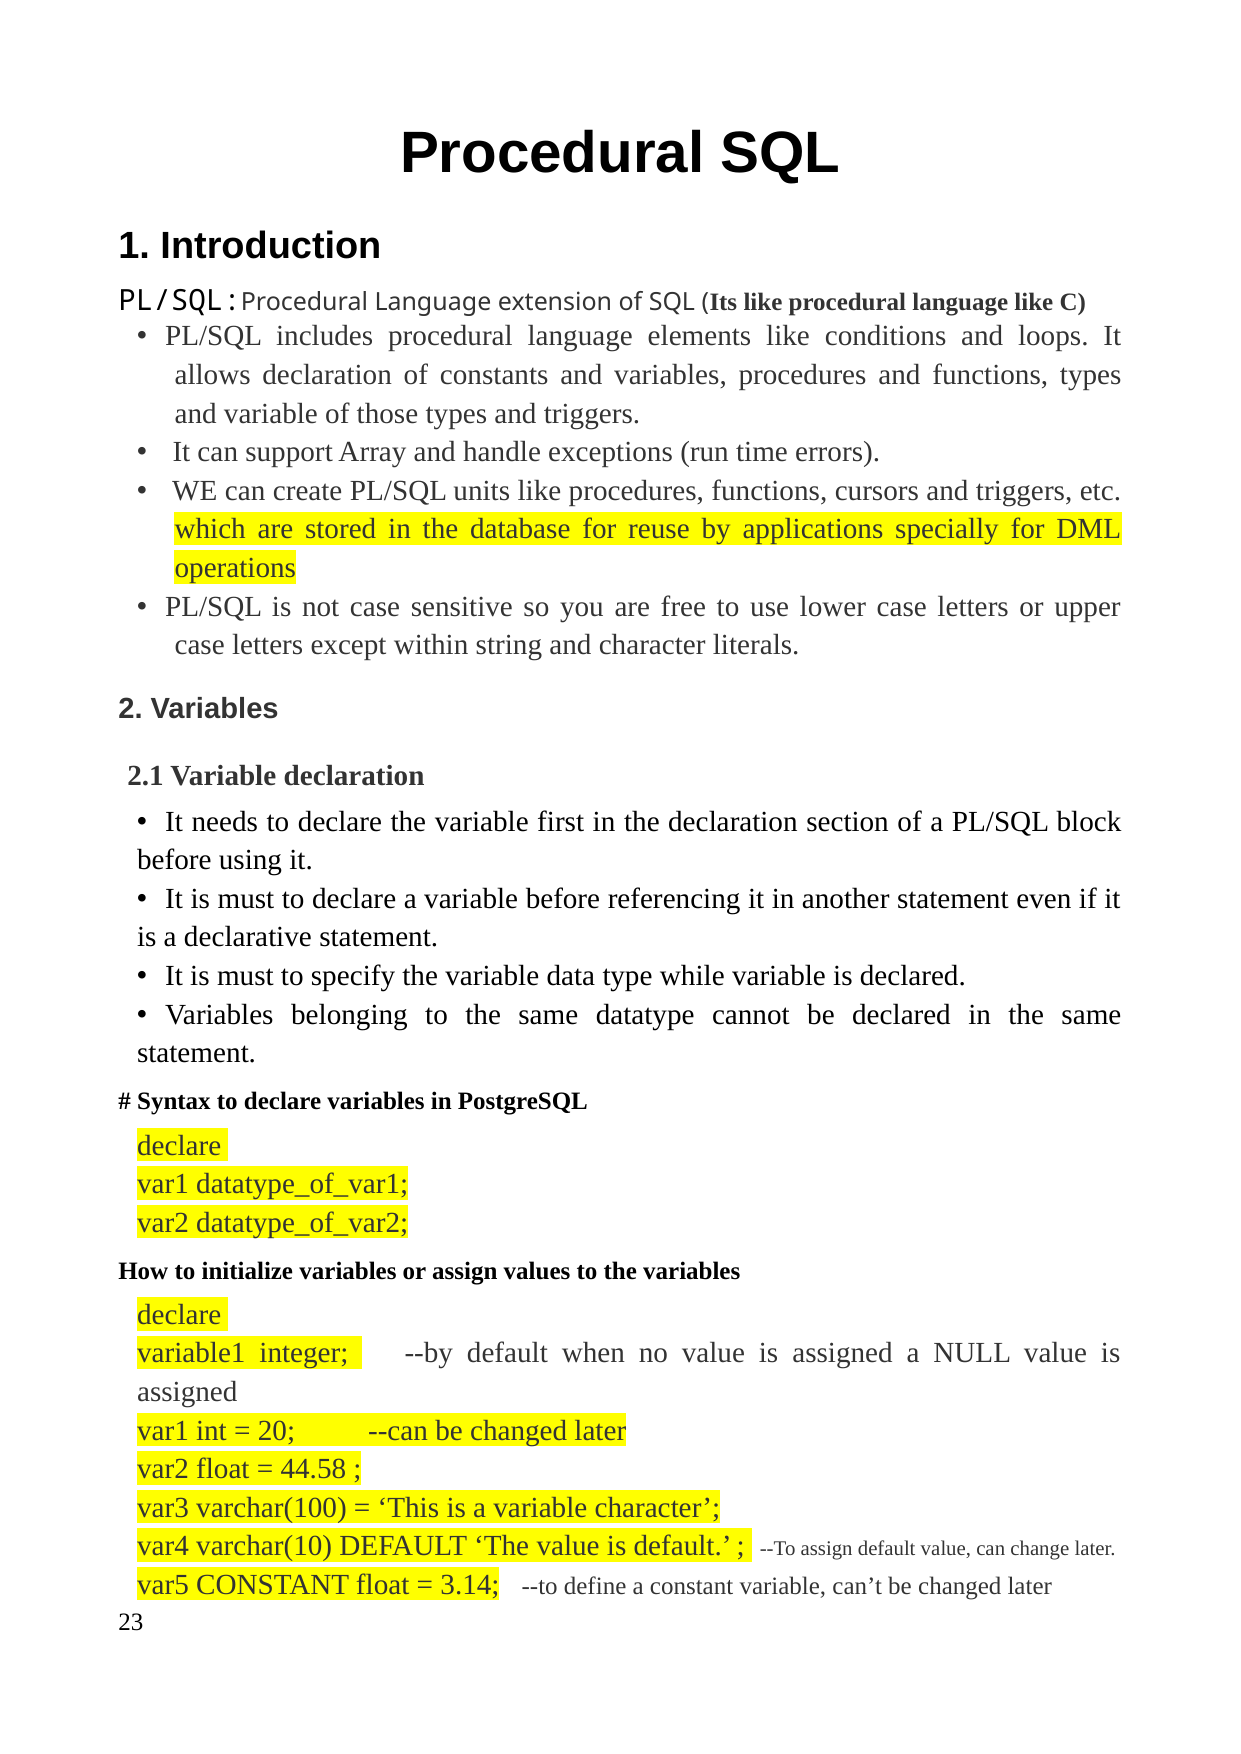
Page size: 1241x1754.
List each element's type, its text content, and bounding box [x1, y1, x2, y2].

list declare [137, 1297, 1122, 1331]
list var5 CONSTANT float = 3.14; --to define a constant variable, can’t be changed later [137, 1567, 1122, 1600]
text PL/SQL:Procedural Language extension of SQL (Its like procedural language like C) [118, 279, 1122, 318]
list It is must to specify the variable data type while variable is declared. [137, 958, 1122, 992]
list var3 varchar(100) = ‘This is a variable character’; [137, 1490, 1122, 1523]
list It needs to declare the variable first in the declaration section of a PL/SQL block before using it. [137, 804, 1122, 876]
list var4 varchar(10) DEFAULT ‘The value is default.’ ; --To assign default value, can change later. [137, 1528, 1122, 1562]
subtitle How to initialize variables or assign values to the variables [118, 1256, 1122, 1284]
list declare [137, 1128, 1122, 1161]
list It can support Array and handle exceptions (run time errors). [137, 434, 1122, 468]
list It is must to declare a variable before referencing it in another statement even if it is a declarative statement. [137, 881, 1122, 953]
list var2 float = 44.58 ; [137, 1451, 1122, 1485]
list Variables belonging to the same datatype cannot be declared in the same statement. [137, 997, 1122, 1069]
subtitle # Syntax to declare variables in PostgreSQL [118, 1086, 1122, 1115]
subtitle 2.1 Variable declaration [118, 758, 1107, 791]
subtitle 1. Introduction [118, 223, 1122, 266]
list var1 datatype_of_var1; [137, 1166, 1122, 1200]
list var2 datatype_of_var2; [137, 1205, 1122, 1238]
list variable1 integer; --by default when no value is assigned a NULL value is assigned [137, 1336, 1122, 1408]
list var1 int = 20; --can be changed later [137, 1413, 1122, 1446]
list WE can create PL/SQL units like procedures, functions, cursors and triggers, etc. which are stored in the database for reuse by applications specially for DML operations [137, 473, 1122, 584]
subtitle Procedural SQL [118, 118, 1122, 185]
list PL/SQL includes procedural language elements like conditions and loops. It allows declaration of constants and variables, procedures and functions, types and variable of those types and triggers. [137, 318, 1122, 429]
list PL/SQL is not case sensitive so you are free to use lower case letters or upper case letters except within string and character literals. [137, 589, 1122, 661]
subtitle 2. Variables [118, 691, 1122, 724]
